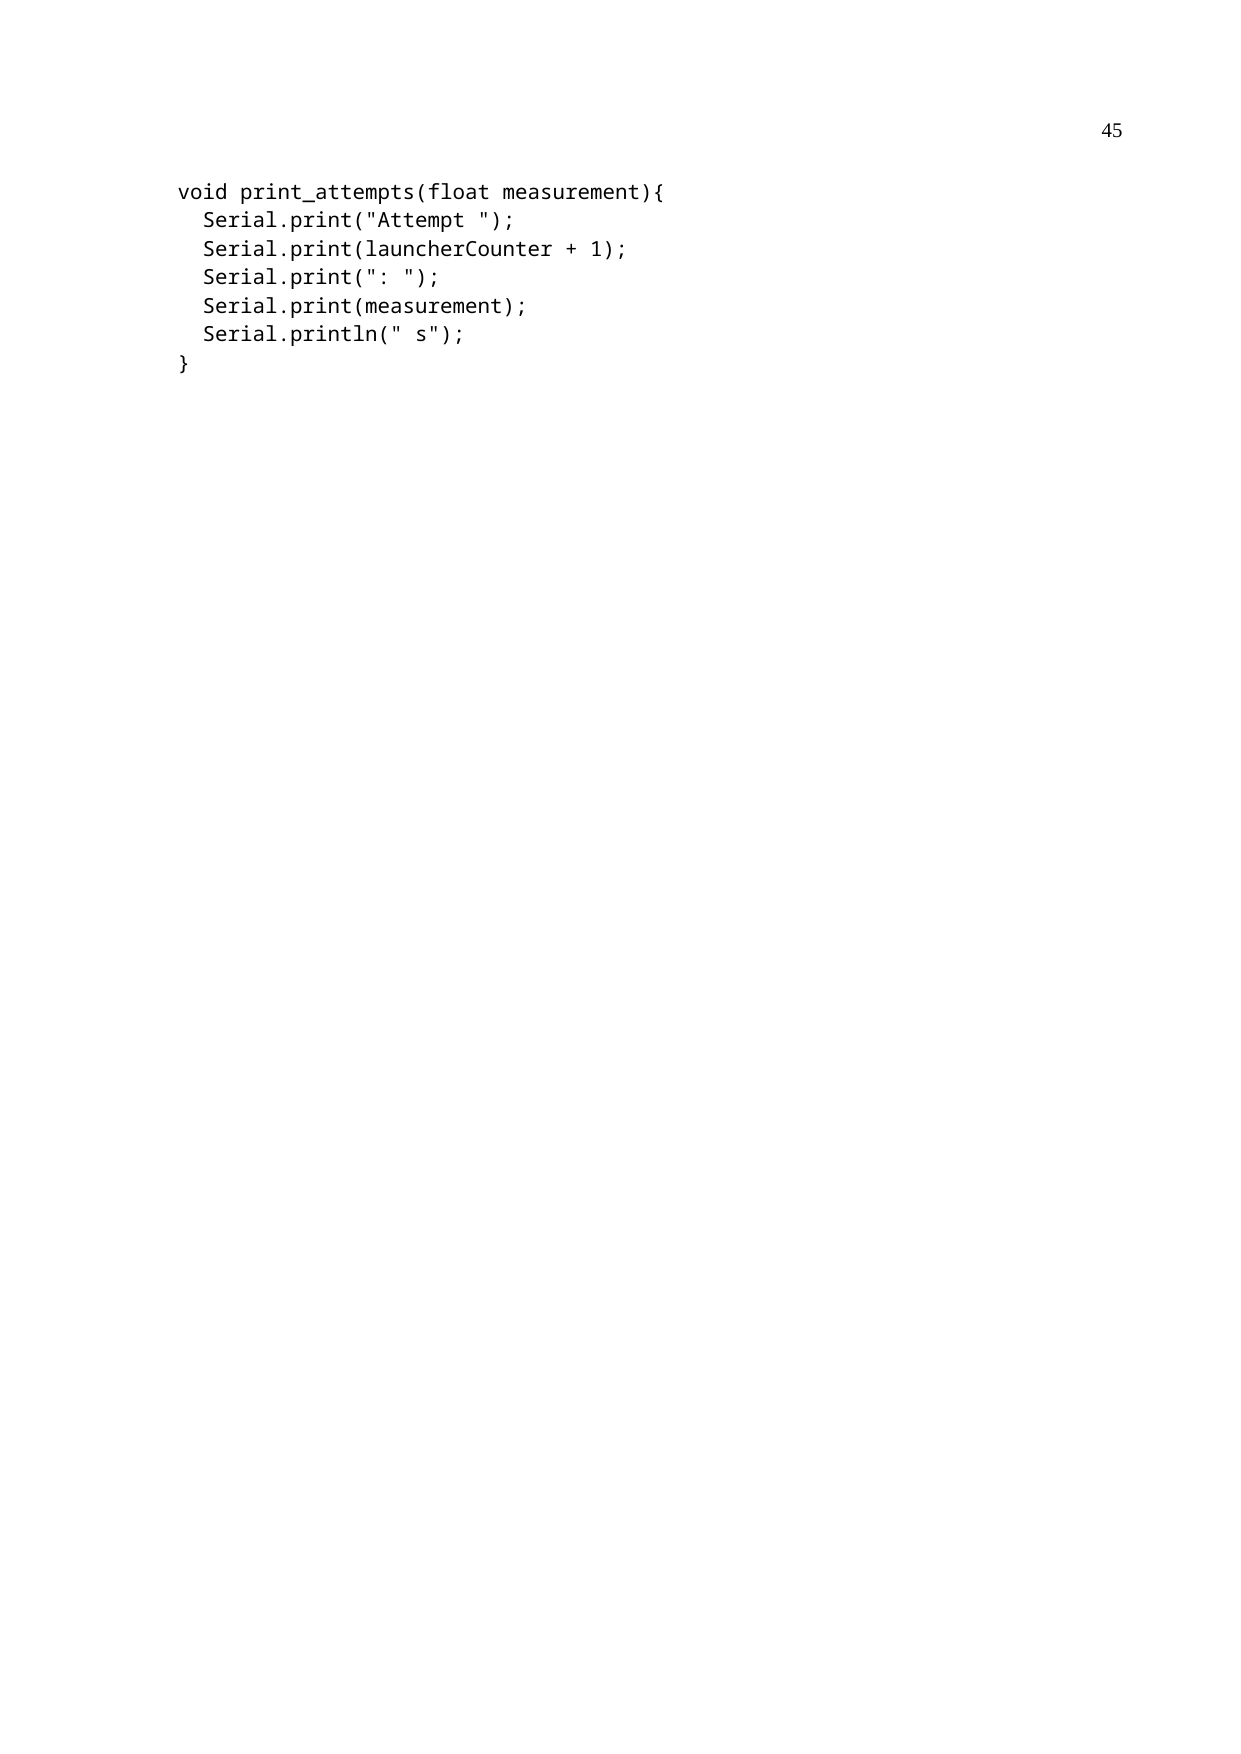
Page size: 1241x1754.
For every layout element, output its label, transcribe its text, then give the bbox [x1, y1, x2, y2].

text Serial.print(launcherCounter + 1); [177, 234, 1122, 262]
text void print_attempts(float measurement){ [177, 177, 1122, 206]
text Serial.print(measurement); [177, 291, 1122, 319]
text Serial.print("Attempt "); [177, 206, 1122, 234]
text Serial.print(": "); [177, 262, 1122, 291]
text } [177, 348, 1122, 376]
text Serial.println(" s"); [177, 319, 1122, 348]
